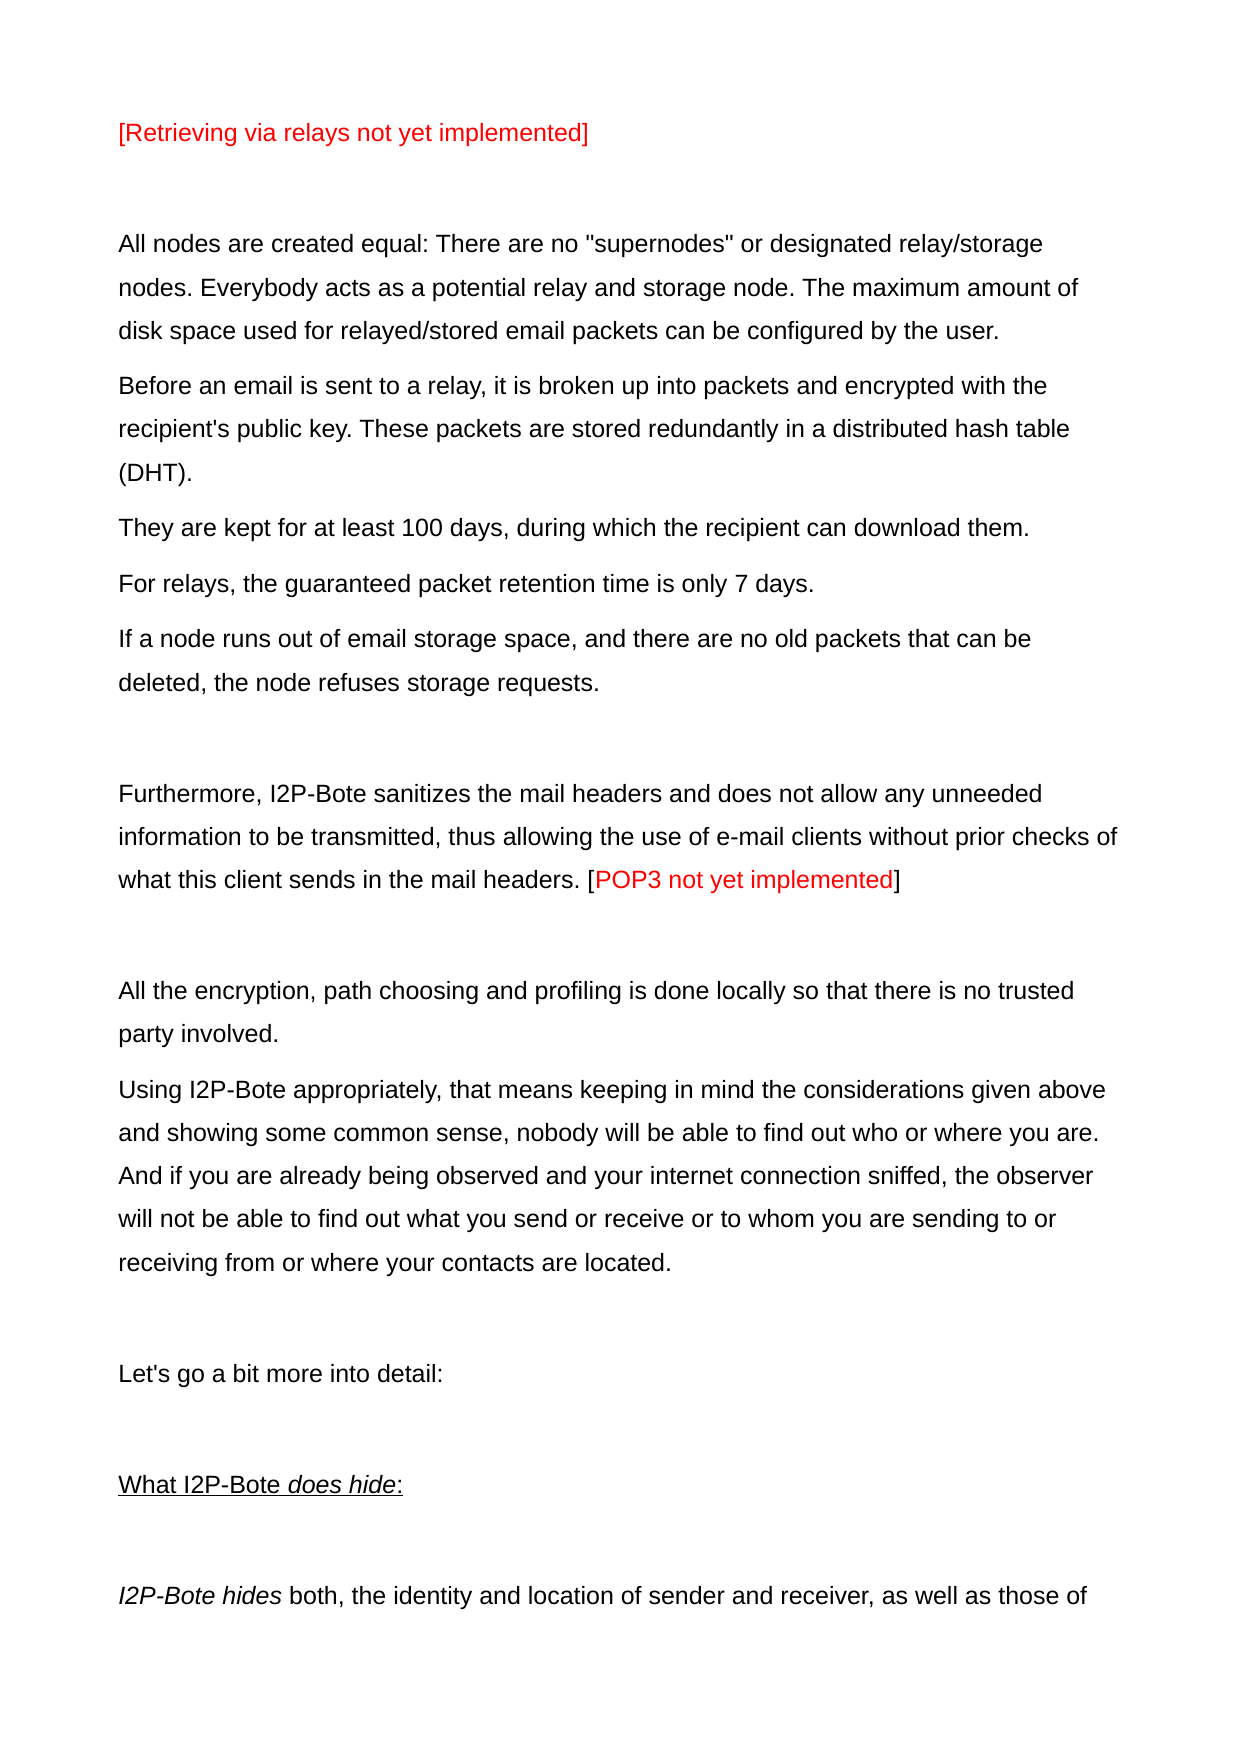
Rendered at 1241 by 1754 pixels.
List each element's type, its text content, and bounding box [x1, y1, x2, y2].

text Using I2P-Bote appropriately, that means keeping in mind the considerations given above and showing some common sense, nobody will be able to find out who or where you are. And if you are already being observed and your internet connection sniffed, the observer will not be able to find out what you send or receive or to whom you are sending to or receiving from or where your contacts are located. [118, 1075, 1122, 1276]
text Before an email is sent to a relay, it is broken up into packets and encrypted with the recipient's public key. These packets are stored redundantly in a distributed hash table (DHT). [118, 371, 1122, 486]
text I2P-Bote hides both, the identity and location of sender and receiver, as well as those of [118, 1581, 1122, 1610]
text Let's go a bit more into detail: [118, 1359, 1122, 1387]
text All the encryption, path choosing and profiling is done locally so that there is no trusted party involved. [118, 976, 1122, 1048]
text All nodes are created equal: There are no "supernodes" or designated relay/storage nodes. Everybody acts as a potential relay and storage node. The maximum amount of disk space used for relayed/stored email packets can be configured by the user. [118, 229, 1122, 344]
text [Retrieving via relays not yet implemented] [118, 118, 1122, 147]
text What I2P-Bote does hide: [118, 1470, 1122, 1499]
text They are kept for at least 100 days, during which the recipient can download them. [118, 513, 1122, 542]
text If a node runs out of email storage space, and there are no old packets that can be deleted, the node refuses storage requests. [118, 624, 1122, 696]
text Furthermore, I2P-Bote sanitizes the mail headers and does not allow any unneeded information to be transmitted, thus allowing the use of e-mail clients without prior checks of what this client sends in the mail headers. [POP3 not yet implemented] [118, 779, 1122, 894]
text For relays, the guaranteed packet retention time is only 7 days. [118, 569, 1122, 597]
